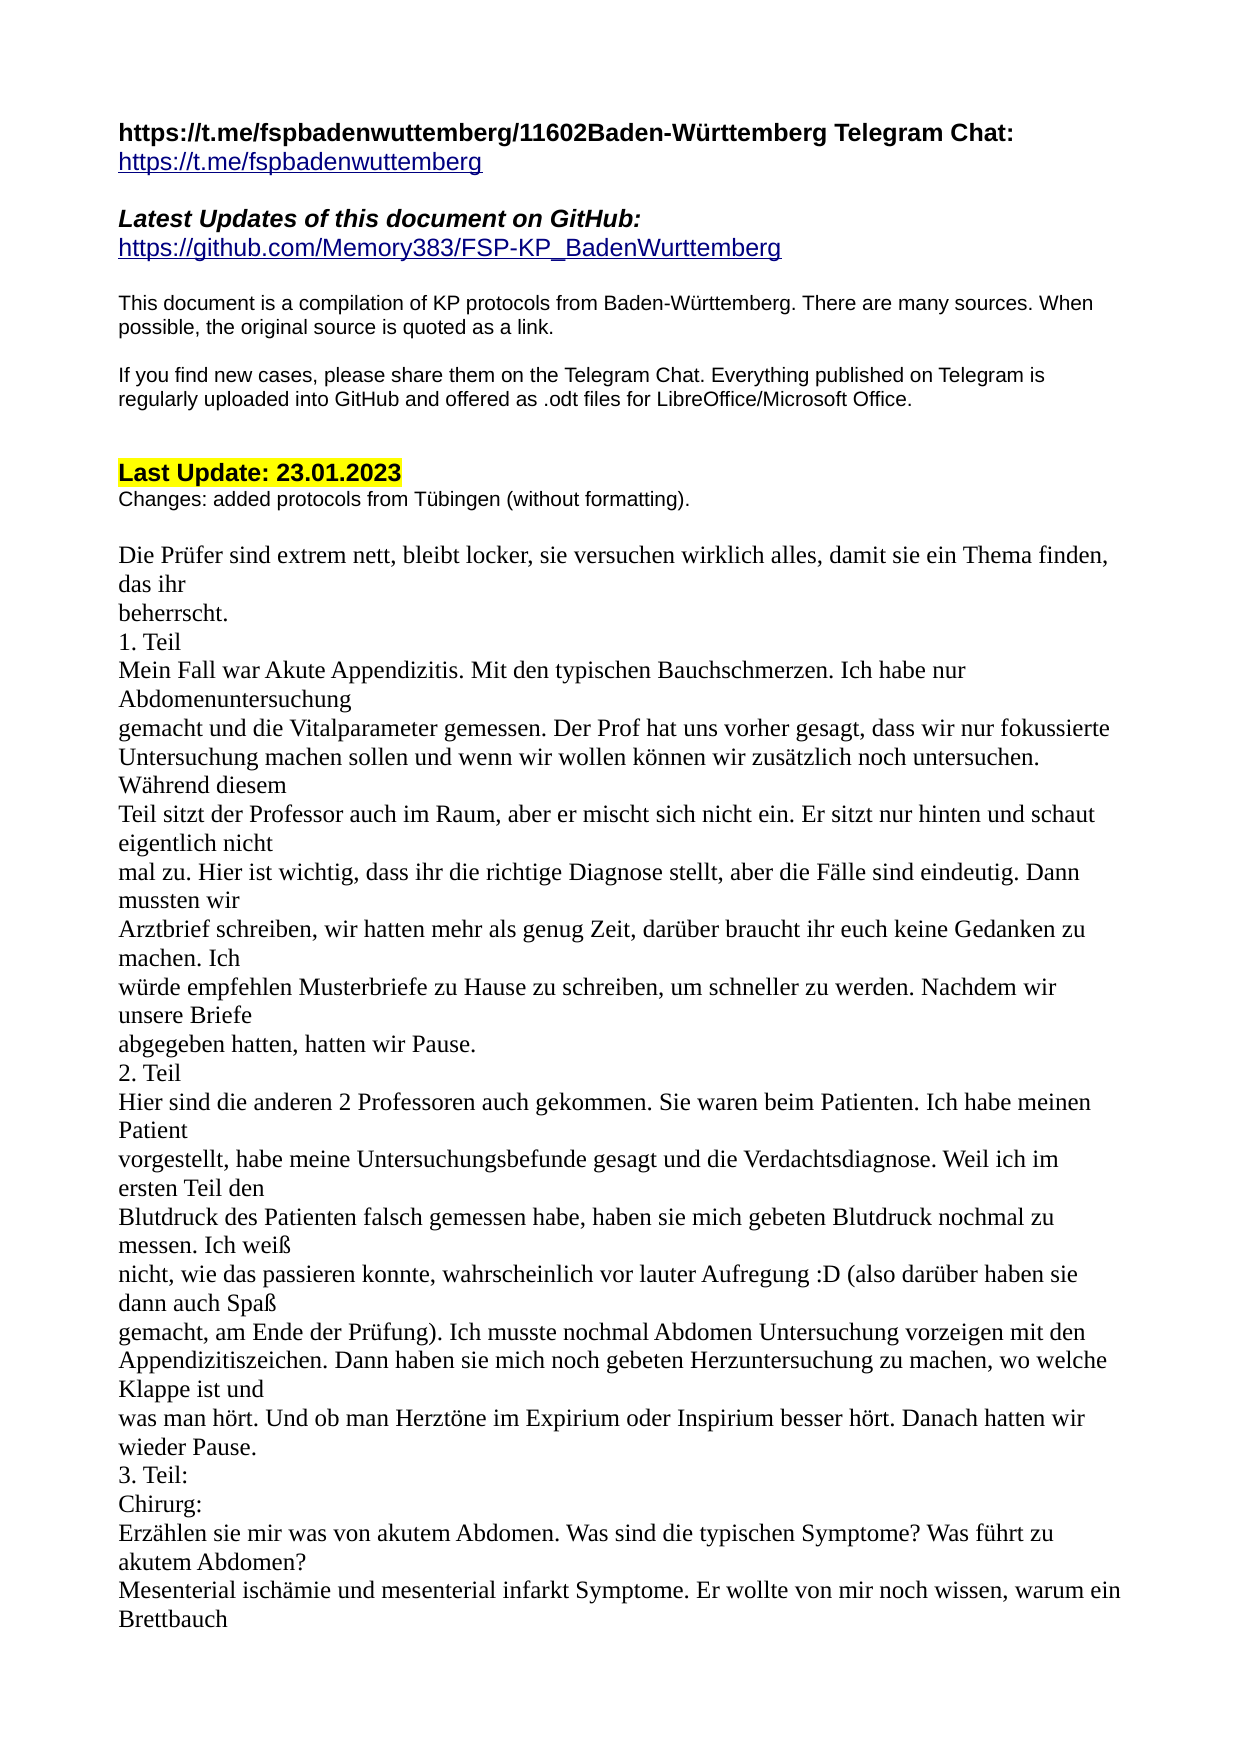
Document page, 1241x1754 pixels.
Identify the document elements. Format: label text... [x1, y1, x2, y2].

text Appendizitiszeichen. Dann haben sie mich noch gebeten Herzuntersuchung zu machen, wo welche Klappe ist und [118, 1346, 1122, 1403]
text was man hört. Und ob man Herztöne im Expirium oder Inspirium besser hört. Danach hatten wir wieder Pause. [118, 1403, 1122, 1461]
text 3. Teil: [118, 1461, 1122, 1489]
text gemacht und die Vitalparameter gemessen. Der Prof hat uns vorher gesagt, dass wir nur fokussierte [118, 713, 1122, 742]
text Hier sind die anderen 2 Professoren auch gekommen. Sie waren beim Patienten. Ich habe meinen Patient [118, 1087, 1122, 1144]
text Chirurg: [118, 1489, 1122, 1518]
text Erzählen sie mir was von akutem Abdomen. Was sind die typischen Symptome? Was führt zu akutem Abdomen? [118, 1518, 1122, 1576]
text 1. Teil [118, 627, 1122, 656]
text Mein Fall war Akute Appendizitis. Mit den typischen Bauchschmerzen. Ich habe nur Abdomenuntersuchung [118, 656, 1122, 713]
text Mesenterial ischämie und mesenterial infarkt Symptome. Er wollte von mir noch wissen, warum ein Brettbauch [118, 1576, 1122, 1633]
text Teil sitzt der Professor auch im Raum, aber er mischt sich nicht ein. Er sitzt nur hinten und schaut eigentlich nicht [118, 799, 1122, 857]
text Die Prüfer sind extrem nett, bleibt locker, sie versuchen wirklich alles, damit sie ein Thema finden, das ihr [118, 541, 1122, 598]
text vorgestellt, habe meine Untersuchungsbefunde gesagt und die Verdachtsdiagnose. Weil ich im ersten Teil den [118, 1144, 1122, 1202]
text nicht, wie das passieren konnte, wahrscheinlich vor lauter Aufregung :D (also darüber haben sie dann auch Spaß [118, 1259, 1122, 1317]
text mal zu. Hier ist wichtig, dass ihr die richtige Diagnose stellt, aber die Fälle sind eindeutig. Dann mussten wir [118, 857, 1122, 914]
text Untersuchung machen sollen und wenn wir wollen können wir zusätzlich noch untersuchen. Während diesem [118, 742, 1122, 799]
text würde empfehlen Musterbriefe zu Hause zu schreiben, um schneller zu werden. Nachdem wir unsere Briefe [118, 972, 1122, 1029]
text 2. Teil [118, 1058, 1122, 1087]
text abgegeben hatten, hatten wir Pause. [118, 1029, 1122, 1058]
text Arztbrief schreiben, wir hatten mehr als genug Zeit, darüber braucht ihr euch keine Gedanken zu machen. Ich [118, 914, 1122, 972]
text gemacht, am Ende der Prüfung). Ich musste nochmal Abdomen Untersuchung vorzeigen mit den [118, 1317, 1122, 1346]
text beherrscht. [118, 598, 1122, 627]
text Blutdruck des Patienten falsch gemessen habe, haben sie mich gebeten Blutdruck nochmal zu messen. Ich weiß [118, 1202, 1122, 1259]
